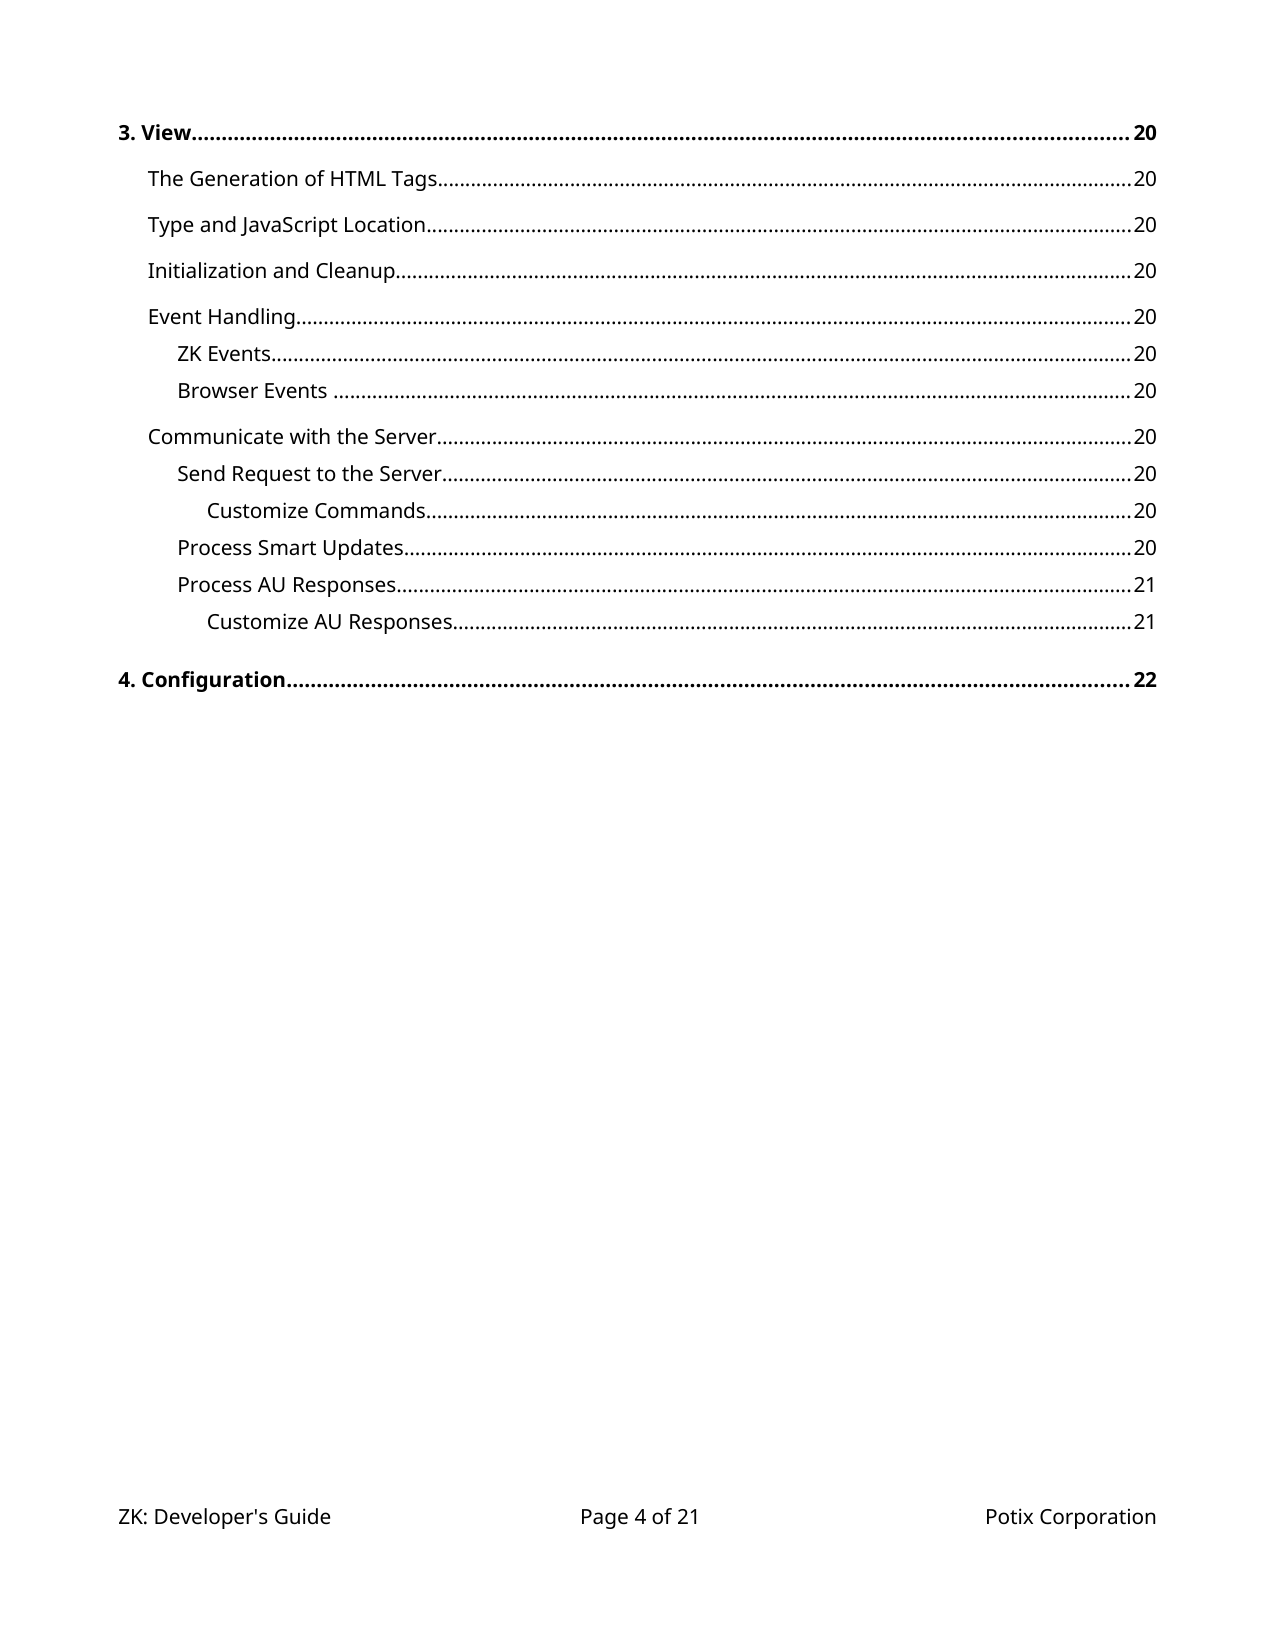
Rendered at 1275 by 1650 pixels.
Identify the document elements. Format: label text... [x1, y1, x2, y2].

text 4. Configuration 22 [118, 665, 1157, 693]
text Customize AU Responses 21 [207, 607, 1157, 636]
text Browser Events 20 [177, 376, 1157, 404]
text Type and JavaScript Location 20 [148, 210, 1157, 238]
text Initialization and Cleanup 20 [148, 256, 1157, 284]
text Process Smart Updates 20 [177, 533, 1157, 561]
text Communicate with the Server 20 [148, 422, 1157, 450]
text ZK Events 20 [177, 339, 1157, 367]
text Event Handling 20 [148, 302, 1157, 330]
text The Generation of HTML Tags 20 [148, 164, 1157, 192]
text Customize Commands 20 [207, 496, 1157, 524]
text 3. View 20 [118, 118, 1157, 146]
text Process AU Responses 21 [177, 570, 1157, 598]
text Send Request to the Server 20 [177, 459, 1157, 487]
